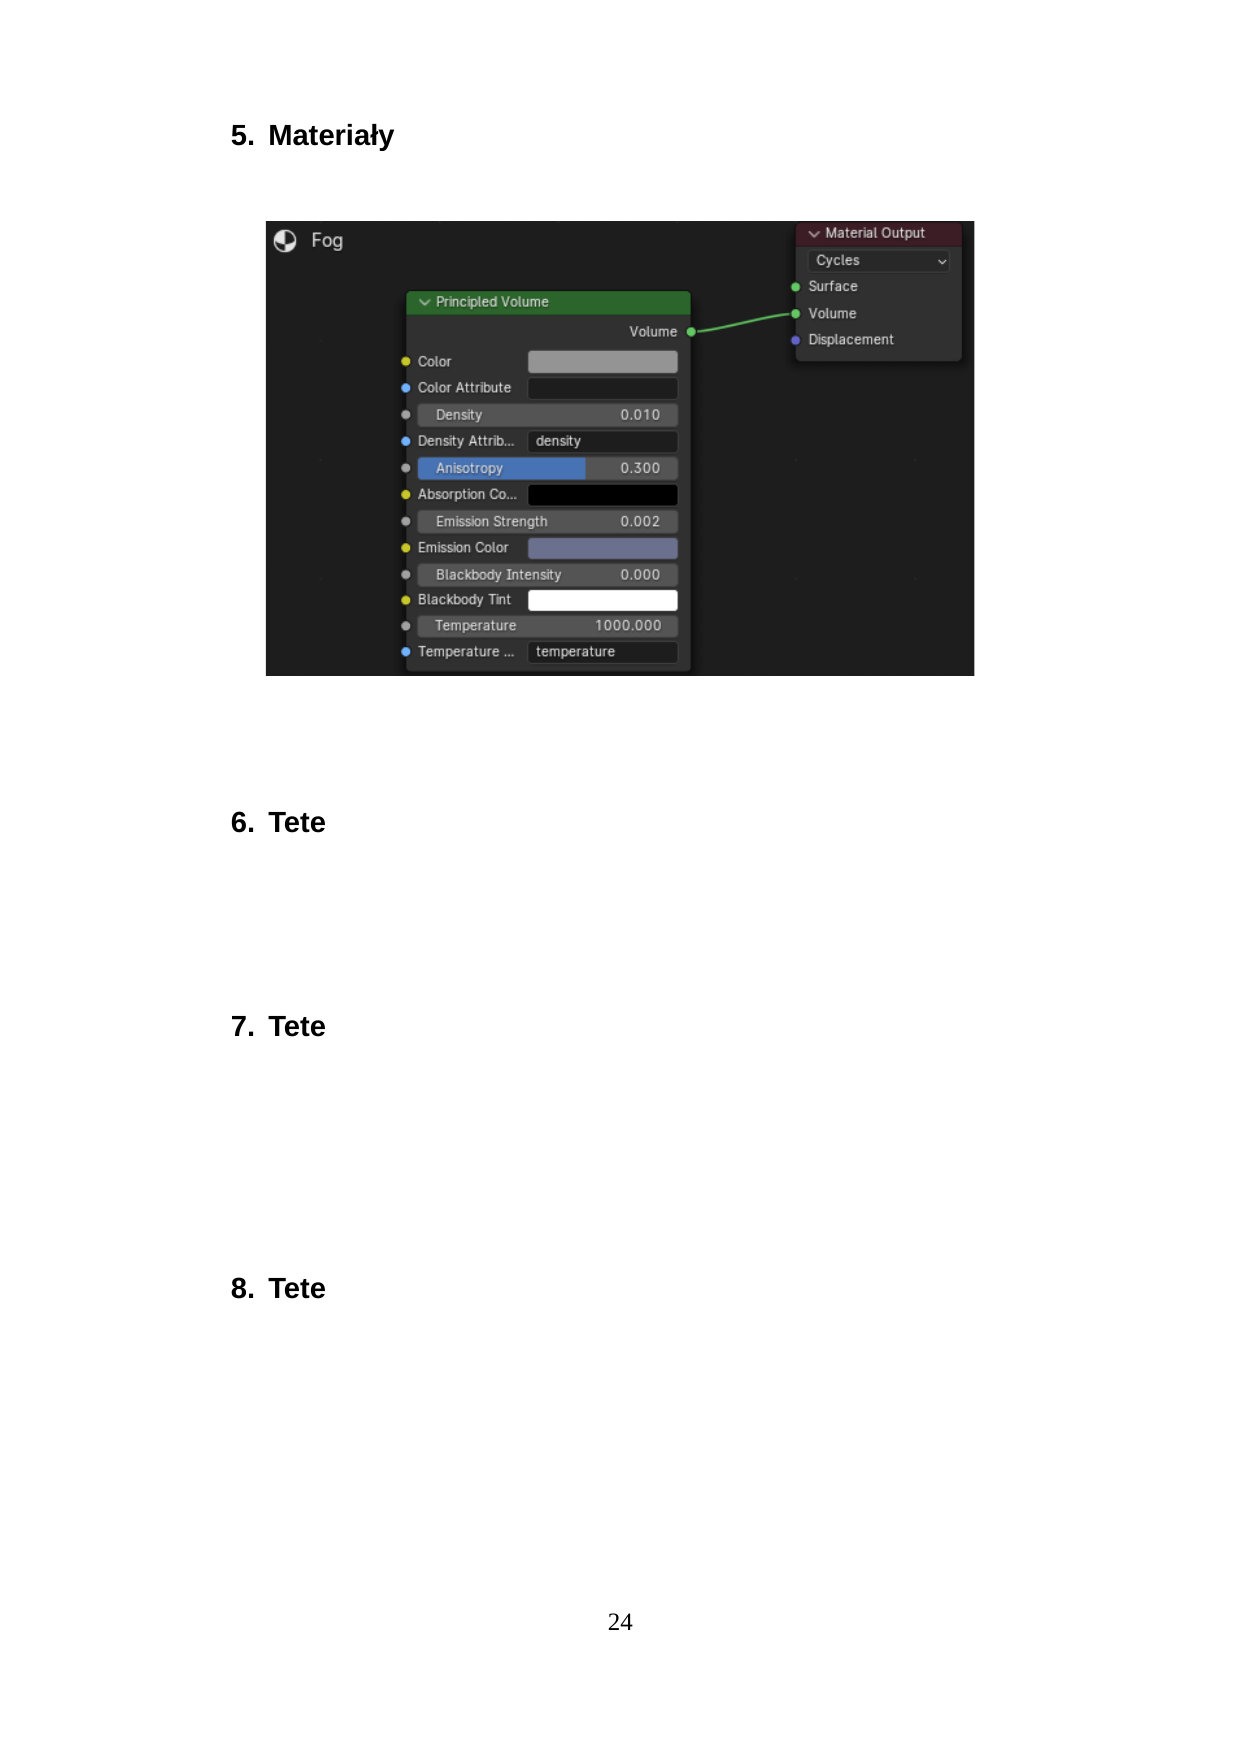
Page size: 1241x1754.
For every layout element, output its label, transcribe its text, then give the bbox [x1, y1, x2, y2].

subtitle Tete [231, 1009, 1122, 1043]
subtitle Materiały [231, 118, 1122, 152]
subtitle Tete [231, 805, 1122, 838]
subtitle Tete [231, 1271, 1122, 1304]
picture [265, 221, 975, 676]
